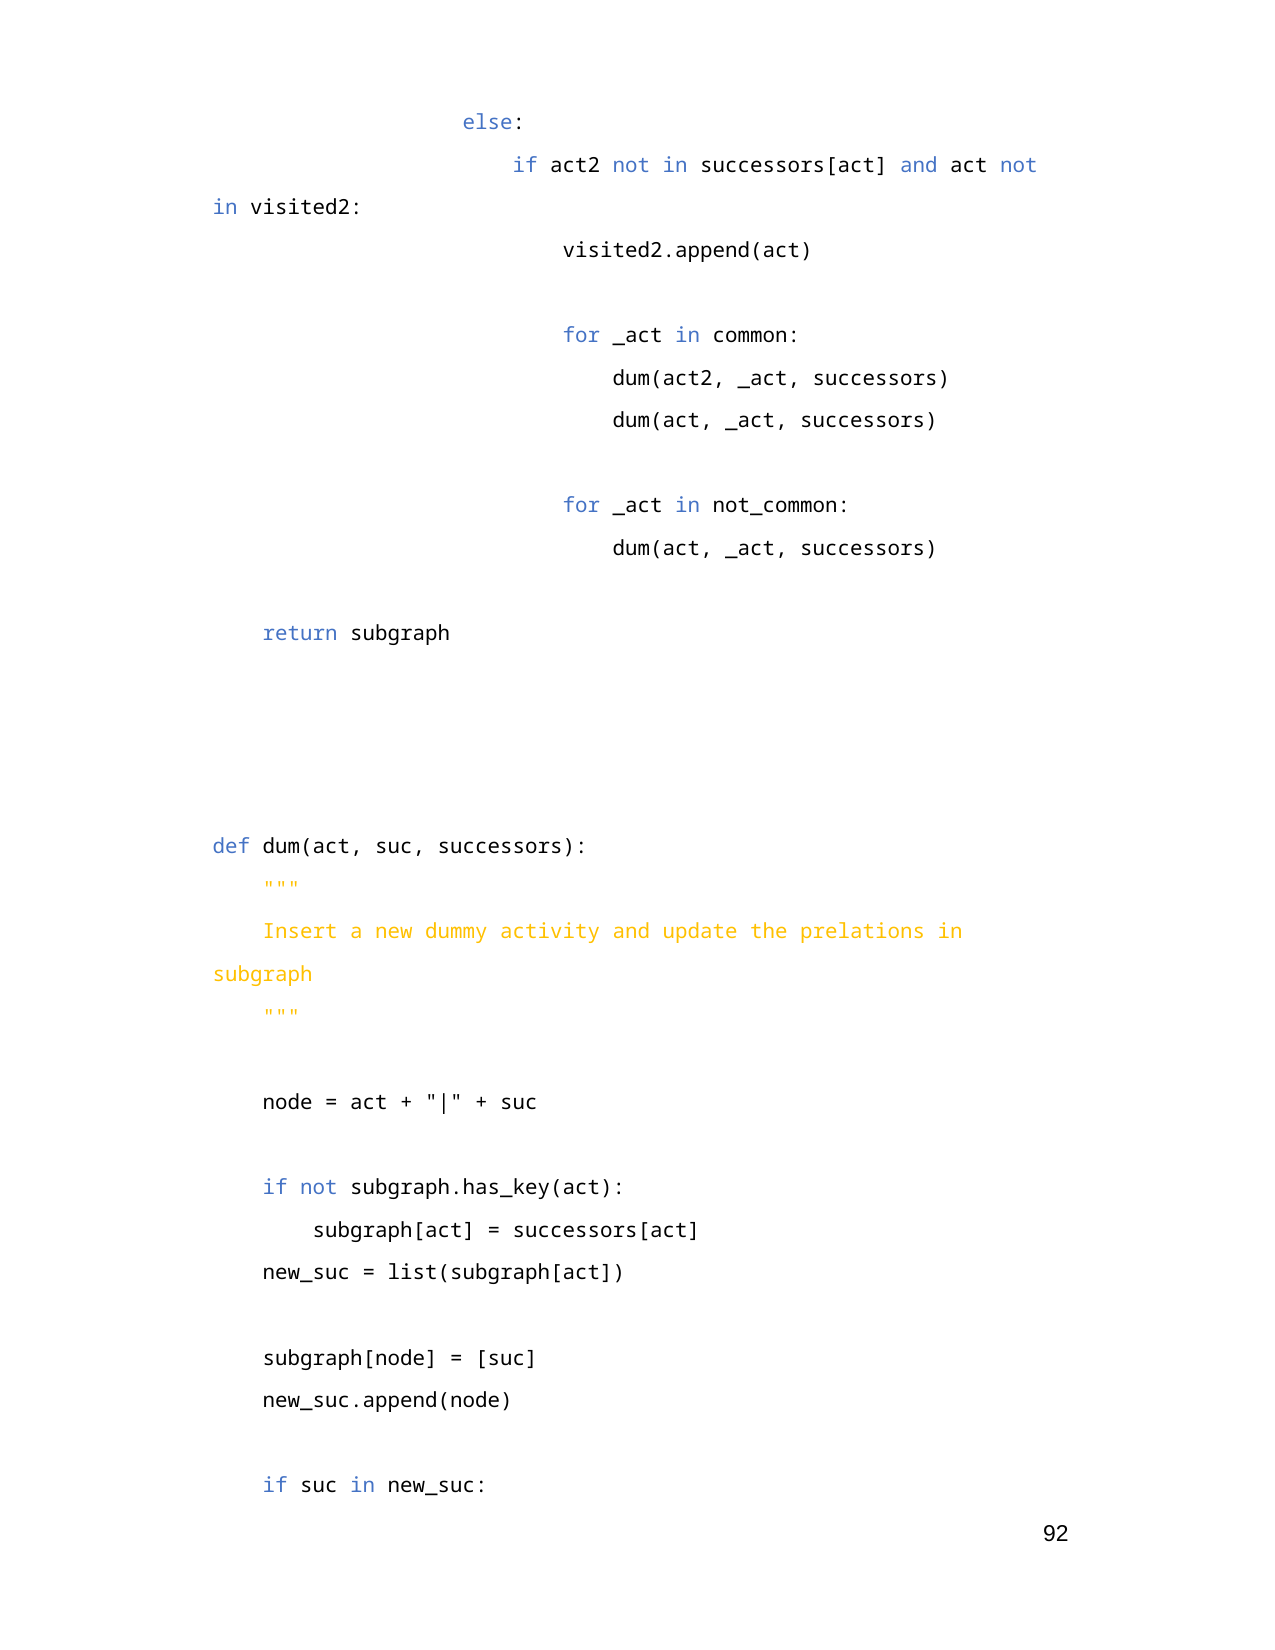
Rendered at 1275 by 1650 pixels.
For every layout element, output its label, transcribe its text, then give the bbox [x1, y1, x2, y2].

table_header else: if act2 not in successors[act] and act not in visited2: visited2.append(act) for _act in common: dum(act2, _act, successors) dum(act, _act, successors) for _act in not_common: dum(act, _act, successors) return subgraph def dum(act, suc, successors): """ Insert a new dummy activity and update the prelations in subgraph """ node = act + "|" + suc if not subgraph.has_key(act): subgraph[act] = successors[act] new_suc = list(subgraph[act]) subgraph[node] = [suc] new_suc.append(node) if suc in new_suc: [207, 101, 1063, 1518]
